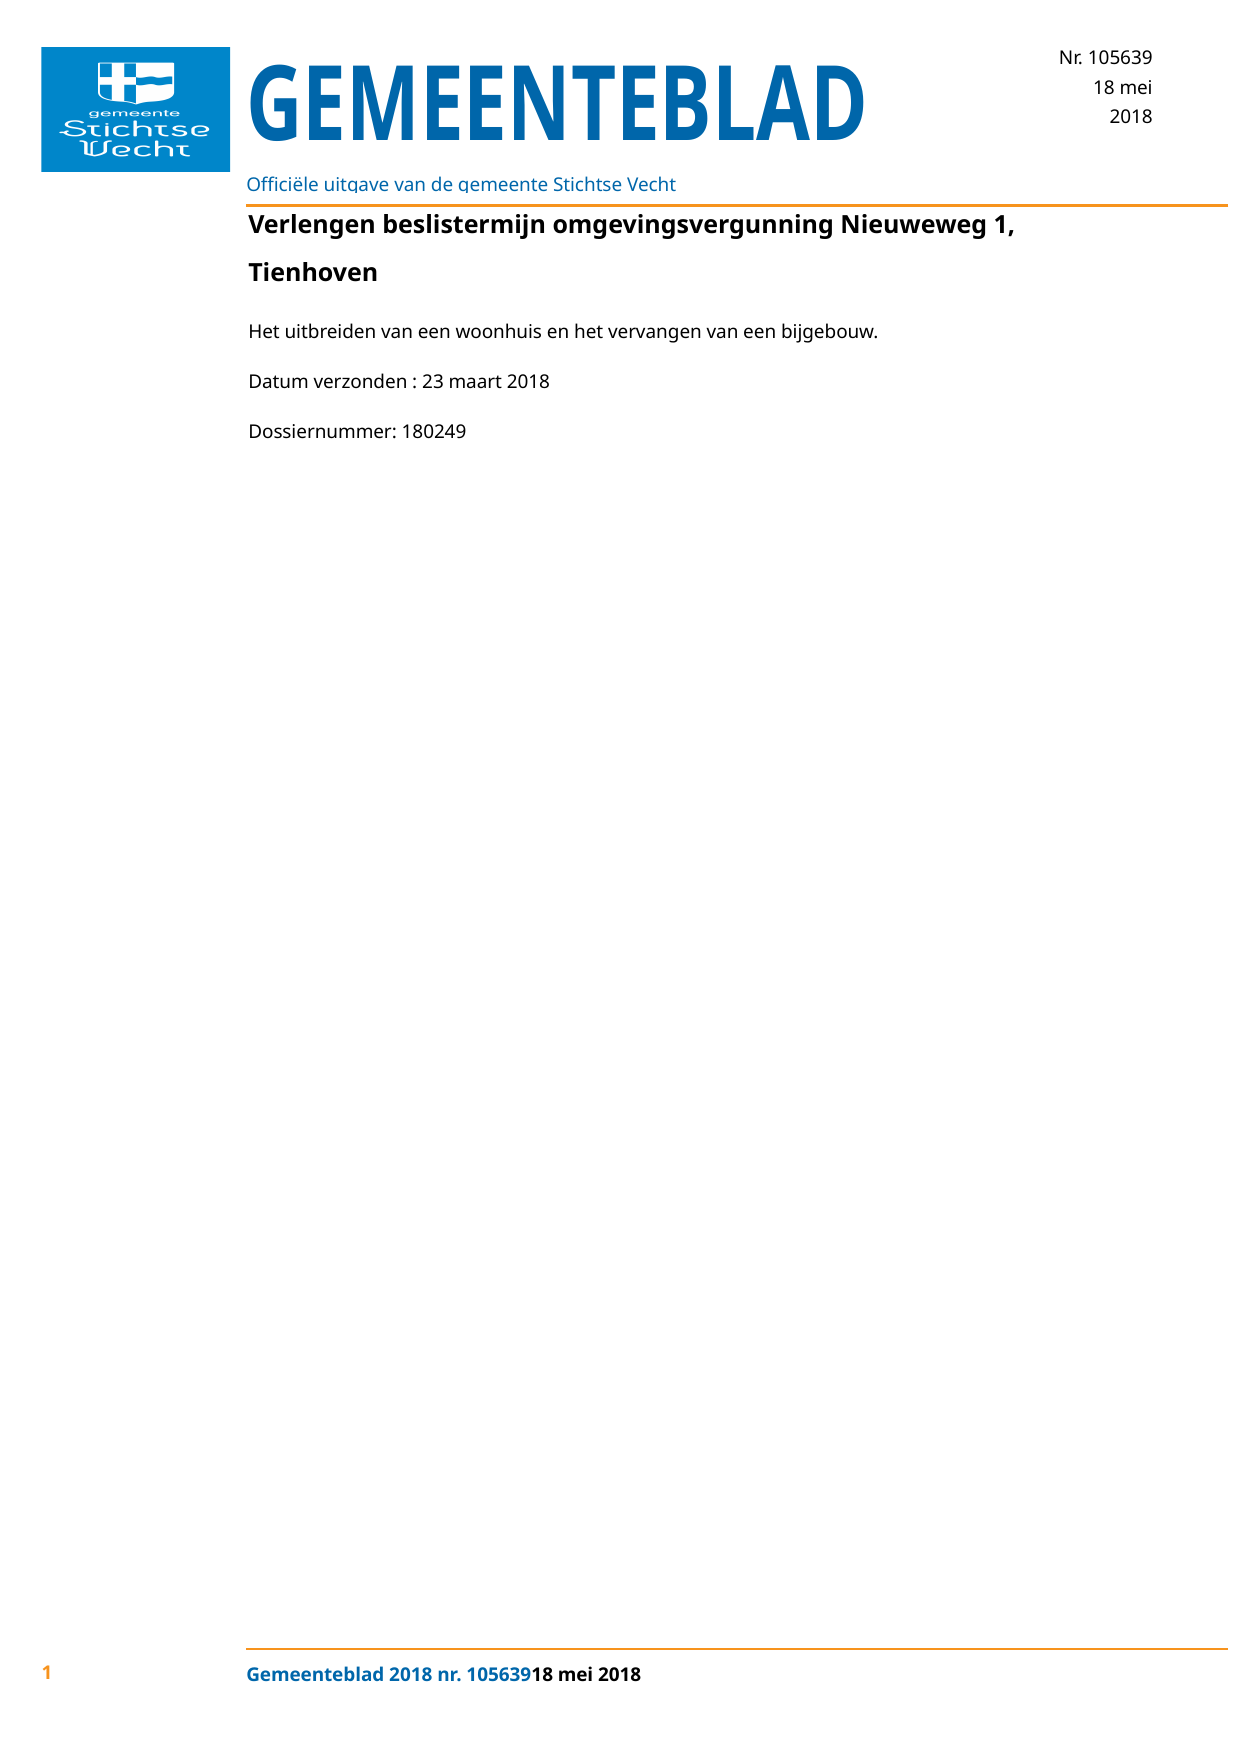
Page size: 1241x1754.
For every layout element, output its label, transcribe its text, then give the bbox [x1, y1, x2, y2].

picture [99, 63, 135, 101]
picture [137, 63, 174, 103]
text Het uitbreiden van een woonhuis en het vervangen van een bijgebouw. [248, 318, 1152, 344]
text Verlengen beslistermijn omgevingsvergunning Nieuweweg 1, Tienhoven [248, 207, 1152, 288]
text Datum verzonden : 23 maart 2018 [248, 368, 1152, 394]
text Dossiernummer: 180249 [248, 419, 1152, 444]
